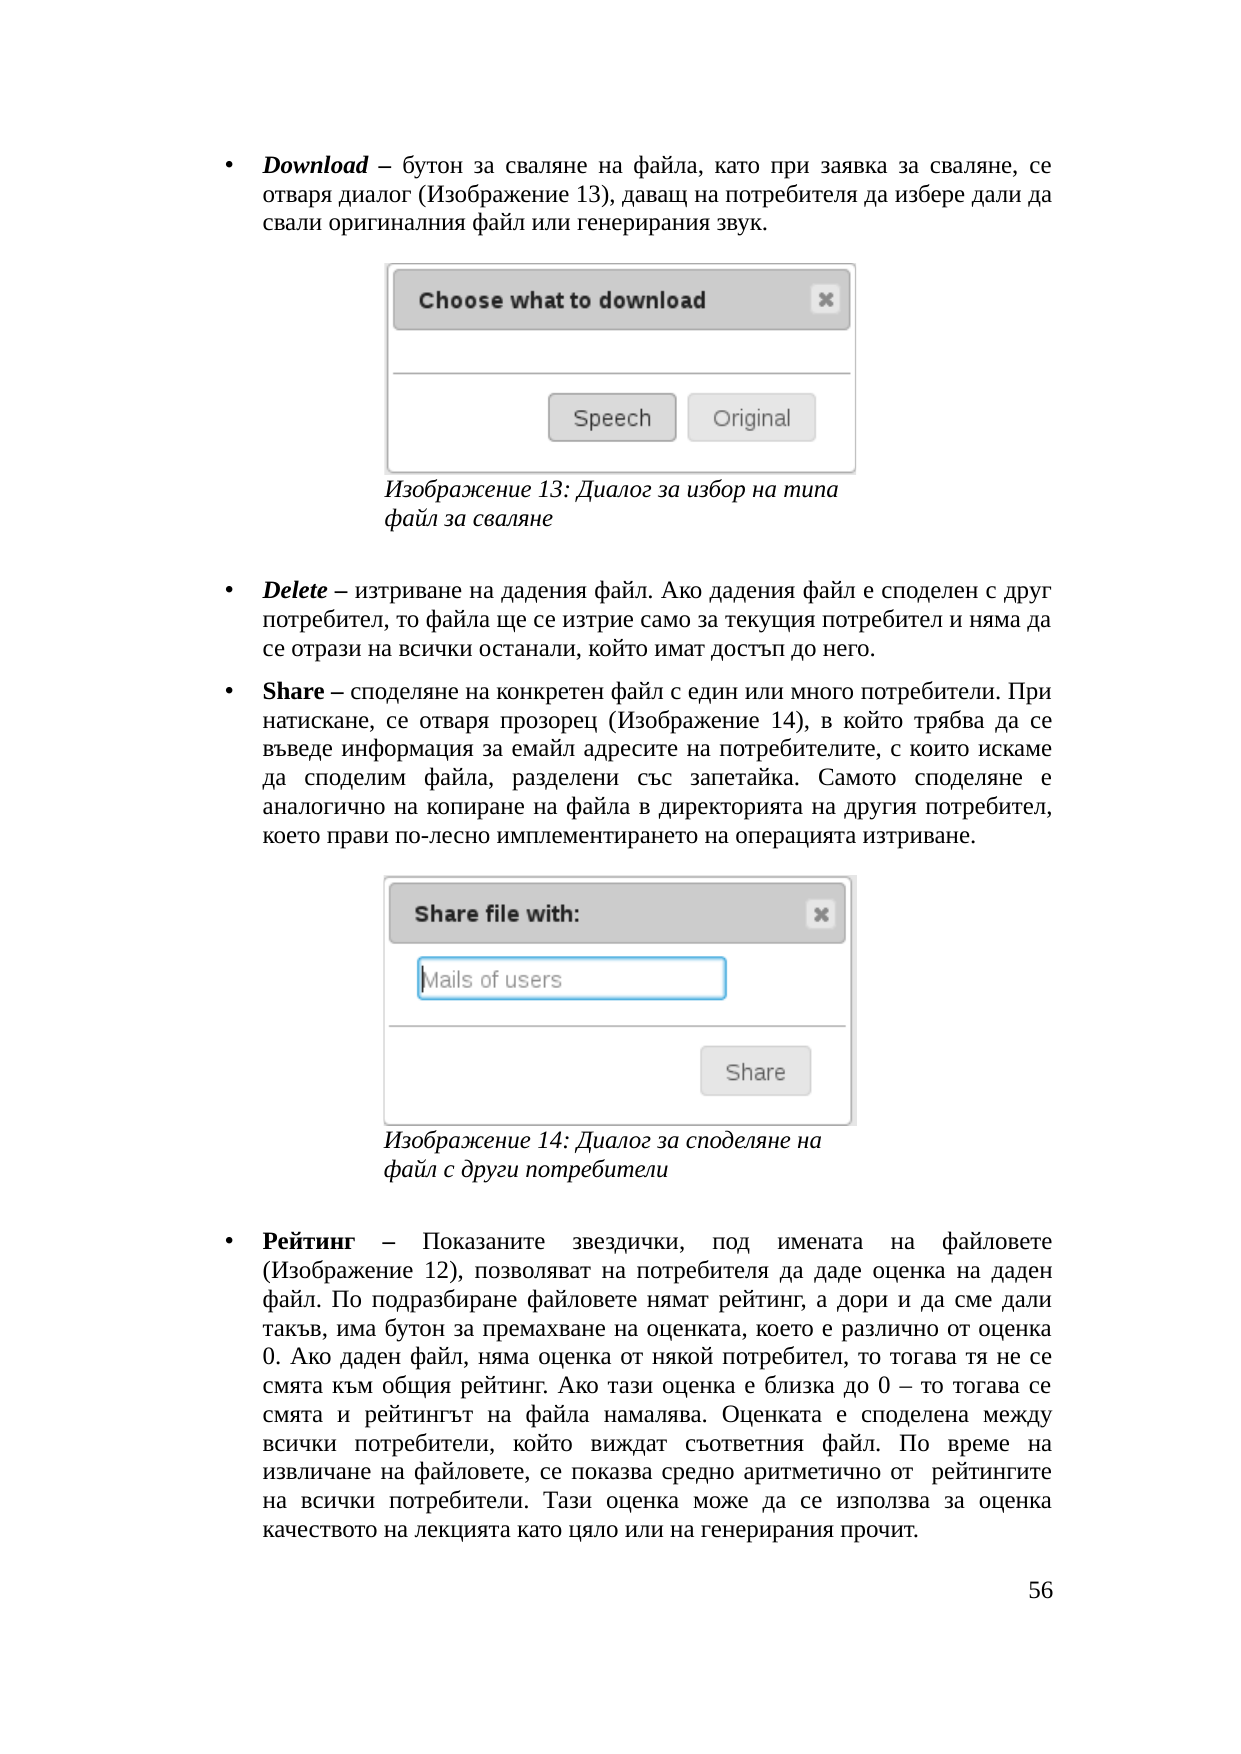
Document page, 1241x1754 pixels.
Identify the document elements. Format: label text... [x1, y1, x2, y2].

list Рейтинг – Показаните звездички, под имената на файловете (Изображение 12), позволяват на потребителя да даде оценка на даден файл. По подразбиране файловете нямат рейтинг, а дори и да сме дали такъв, има бутон за премахване на оценката, което е различно от оценка 0. Ако даден файл, няма оценка от някой потребител, то тогава тя не се смята към общия рейтинг. Ако тази оценка е близка до 0 – то тогава се смята и рейтингът на файла намалява. Оценката е споделена между всички потребители, който виждат съответния файл. По време на извличане на файловете, се показва средно аритметично от рейтингите на всички потребители. Тази оценка може да се използва за оценка качеството на лекцията като цяло или на генерирания прочит. [225, 1226, 1053, 1543]
list Download – бутон за сваляне на файла, като при заявка за сваляне, се отваря диалог (Изображение 13), даващ на потребителя да избере дали да свали оригиналния файл или генерирания звук. [225, 150, 1053, 236]
picture [384, 263, 857, 475]
text Изображение 13: Диалог за избор на типа файл за сваляне [384, 475, 856, 532]
list Share – споделяне на конкретен файл с един или много потребители. При натискане, се отваря прозорец (Изображение 14), в който трябва да се въведе информация за емайл адресите на потребителите, с които искаме да споделим файла, разделени със запетайка. Самото споделяне е аналогично на копиране на файла в директорията на другия потребител, което прави по-лесно имплементирането на операцията изтриване. [225, 676, 1053, 848]
list Delete – изтриване на дадения файл. Ако дадения файл е споделен с друг потребител, то файла ще се изтрие само за текущия потребител и няма да се отрази на всички останали, който имат достъп до него. [225, 575, 1053, 661]
list Изображение 14: Диалог за споделяне на файл с други потребители [383, 1126, 857, 1183]
picture [383, 875, 857, 1126]
